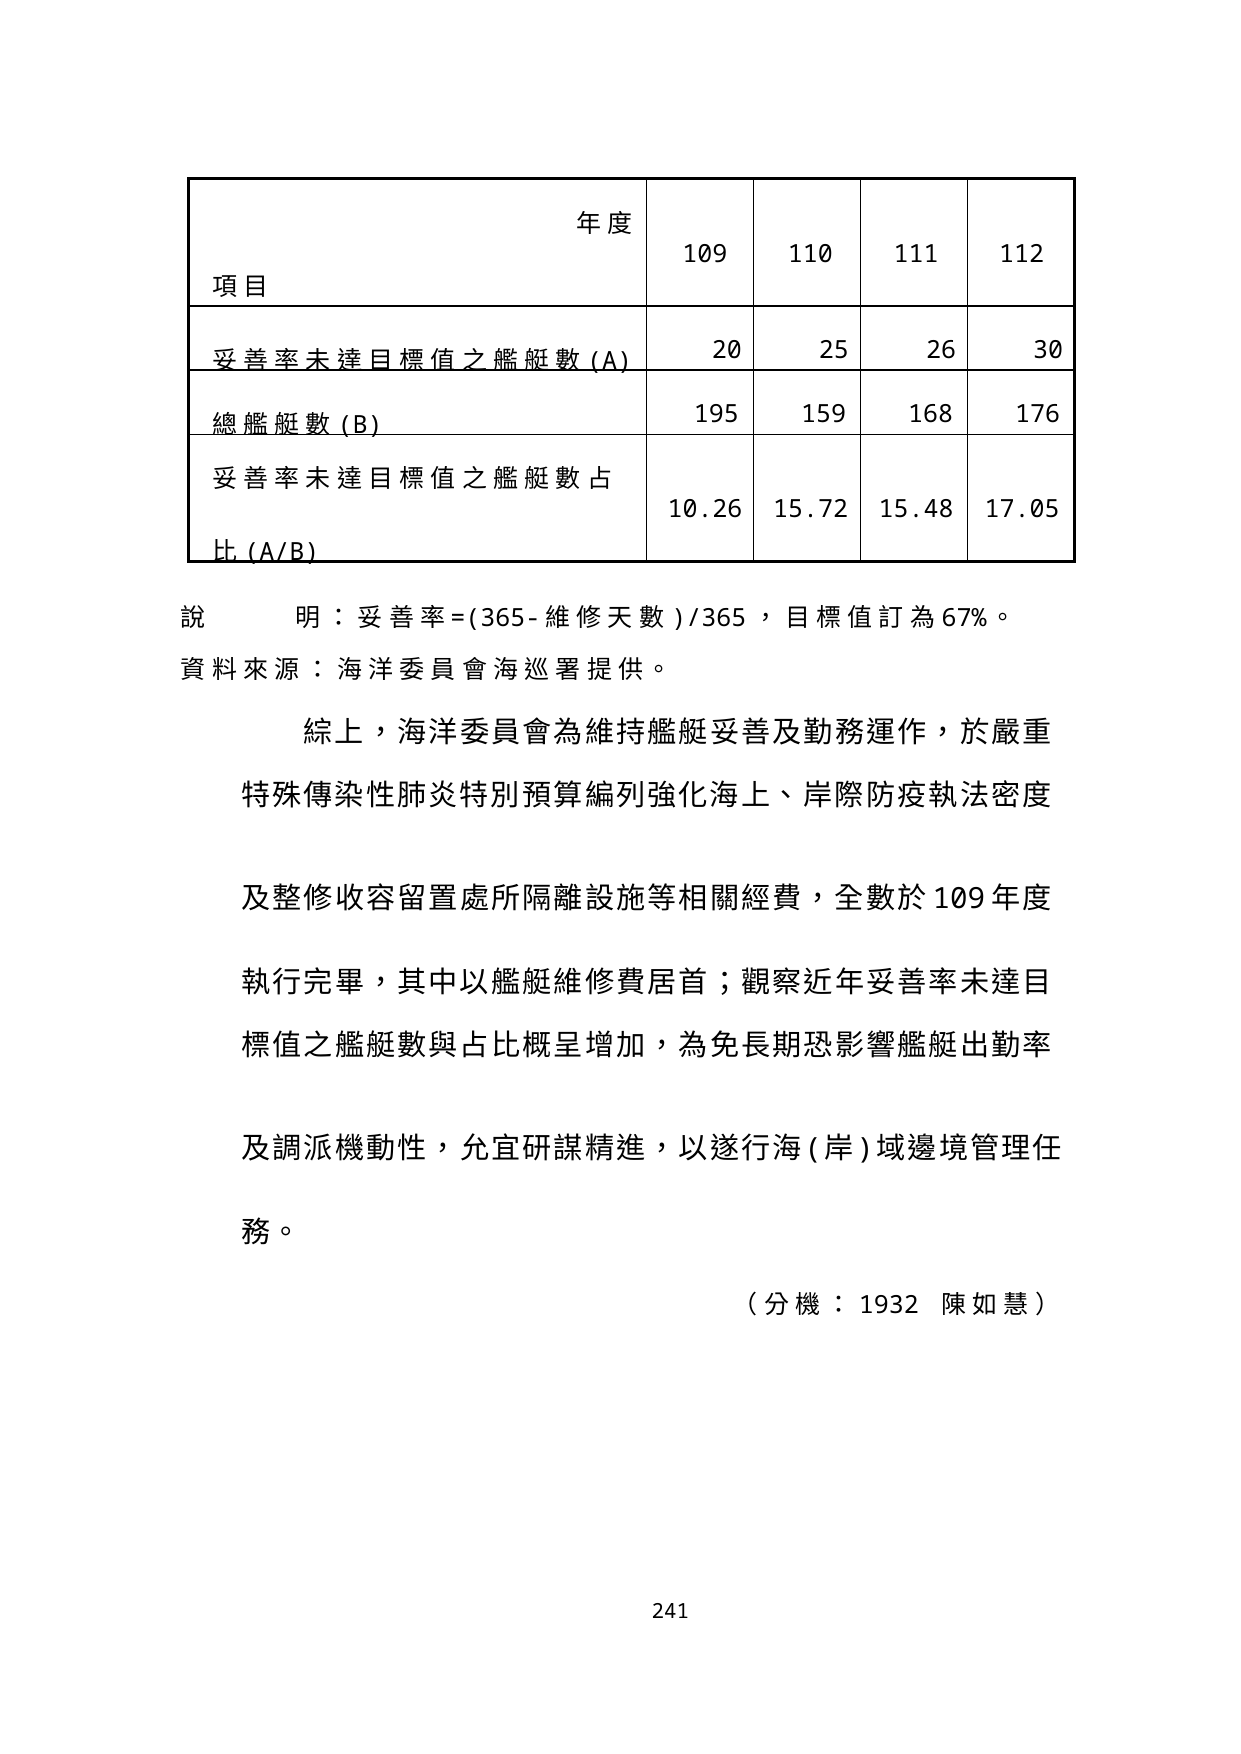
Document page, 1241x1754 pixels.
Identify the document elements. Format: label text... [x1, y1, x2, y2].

table_cell 17.05 [968, 435, 1073, 560]
table_header 109 [647, 180, 753, 305]
table_header 112 [968, 180, 1073, 305]
table_cell 10.26 [647, 435, 753, 560]
table_cell 168 [861, 371, 967, 433]
table_header 110 [754, 180, 860, 305]
table_cell 總艦艇數(B) [190, 371, 646, 433]
table_cell 妥善率未達目標值之艦艇數占比(A/B) [190, 435, 646, 560]
table_cell 176 [968, 371, 1073, 433]
text 綜上，海洋委員會為維持艦艇妥善及勤務運作，於嚴重特殊傳染性肺炎特別預算編列強化海上、岸際防疫執法密度及整修收容留置處所隔離設施等相關經費，全數於109年度執行完畢，其中以艦艇維修費居首；觀察近年妥善率未達目標值之艦艇數與占比概呈增加，為免長期恐影響艦艇出勤率及調派機動性，允宜研謀精進，以遂行海(岸)域邊境管理任務。 [236, 688, 1063, 1251]
text （分機：1932 陳如慧） [177, 1251, 1063, 1313]
table_cell 195 [647, 371, 753, 433]
table_cell 30 [968, 307, 1073, 369]
table_cell 20 [647, 307, 753, 369]
table_cell 妥善率未達目標值之艦艇數(A) [190, 307, 646, 369]
text 說 明：妥善率=(365-維修天數)/365，目標值訂為67%。 [177, 563, 1063, 626]
table_header 111 [861, 180, 967, 305]
table_cell 26 [861, 307, 967, 369]
table_cell 15.48 [861, 435, 967, 560]
table_cell 25 [754, 307, 860, 369]
table_cell 15.72 [754, 435, 860, 560]
text 資料來源：海洋委員會海巡署提供。 [177, 626, 1063, 688]
table_header 年度 項目 [190, 180, 646, 305]
table_cell 159 [754, 371, 860, 433]
